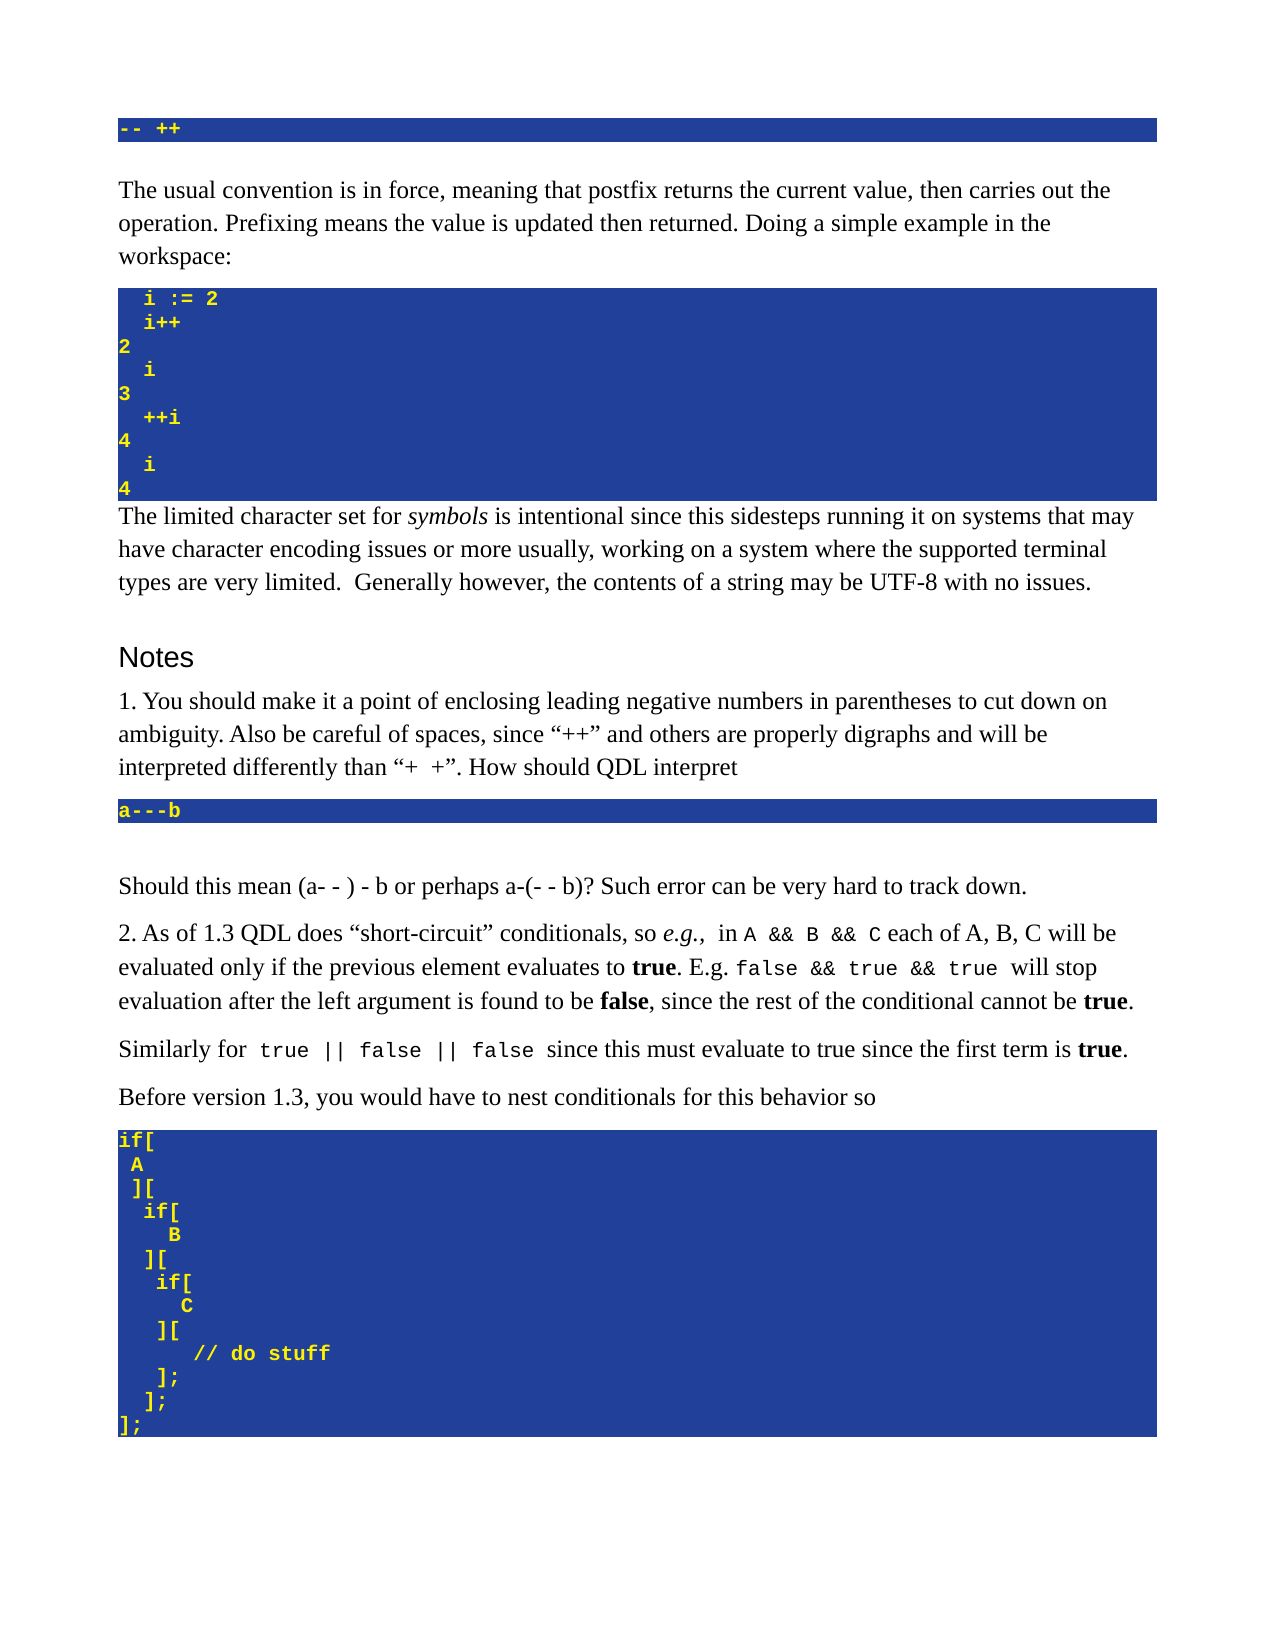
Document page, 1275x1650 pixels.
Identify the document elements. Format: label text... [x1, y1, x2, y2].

text a---b [118, 799, 1157, 823]
text Should this mean (a- - ) - b or perhaps a-(- - b)? Such error can be very hard to track down. [118, 871, 1157, 899]
text A [118, 1153, 1157, 1177]
text i := 2 [118, 288, 1157, 312]
text ][ [118, 1248, 1157, 1272]
subtitle Notes [118, 640, 1157, 673]
text 2 [118, 336, 1157, 359]
text 4 [118, 430, 1157, 454]
text The usual convention is in force, meaning that postfix returns the current value, then carries out the operation. Prefixing means the value is updated then returned. Doing a simple example in the workspace: [118, 142, 1157, 269]
text ]; [118, 1414, 1157, 1437]
text i++ [118, 312, 1157, 336]
text // do stuff [118, 1343, 1157, 1366]
text if[ [118, 1201, 1157, 1224]
text B [118, 1224, 1157, 1248]
text 2. As of 1.3 QDL does “short-circuit” conditionals, so e.g., in A && B && C each of A, B, C will be evaluated only if the previous element evaluates to true. E.g. false && true && true will stop evaluation after the left argument is found to be false, since the rest of the conditional cannot be true. [118, 918, 1157, 1015]
text Before version 1.3, you would have to nest conditionals for this behavior so [118, 1082, 1157, 1111]
text The limited character set for symbols is intentional since this sidesteps running it on systems that may have character encoding issues or more usually, working on a system where the supported terminal types are very limited. Generally however, the contents of a string may be UTF-8 with no issues. [118, 501, 1157, 596]
text ]; [118, 1390, 1157, 1414]
text -- ++ [118, 118, 1157, 142]
text ++i [118, 407, 1157, 430]
text if[ [118, 1130, 1157, 1153]
text i [118, 454, 1157, 478]
text Similarly for true || false || false since this must evaluate to true since the first term is true. [118, 1034, 1157, 1063]
text C [118, 1295, 1157, 1319]
text i [118, 359, 1157, 383]
text 4 [118, 478, 1157, 501]
text if[ [118, 1272, 1157, 1295]
text 1. You should make it a point of enclosing leading negative numbers in parentheses to cut down on ambiguity. Also be careful of spaces, since “++” and others are properly digraphs and will be interpreted differently than “+ +”. How should QDL interpret [118, 686, 1157, 781]
text ][ [118, 1177, 1157, 1201]
text 3 [118, 383, 1157, 407]
text ][ [118, 1319, 1157, 1343]
text ]; [118, 1366, 1157, 1390]
